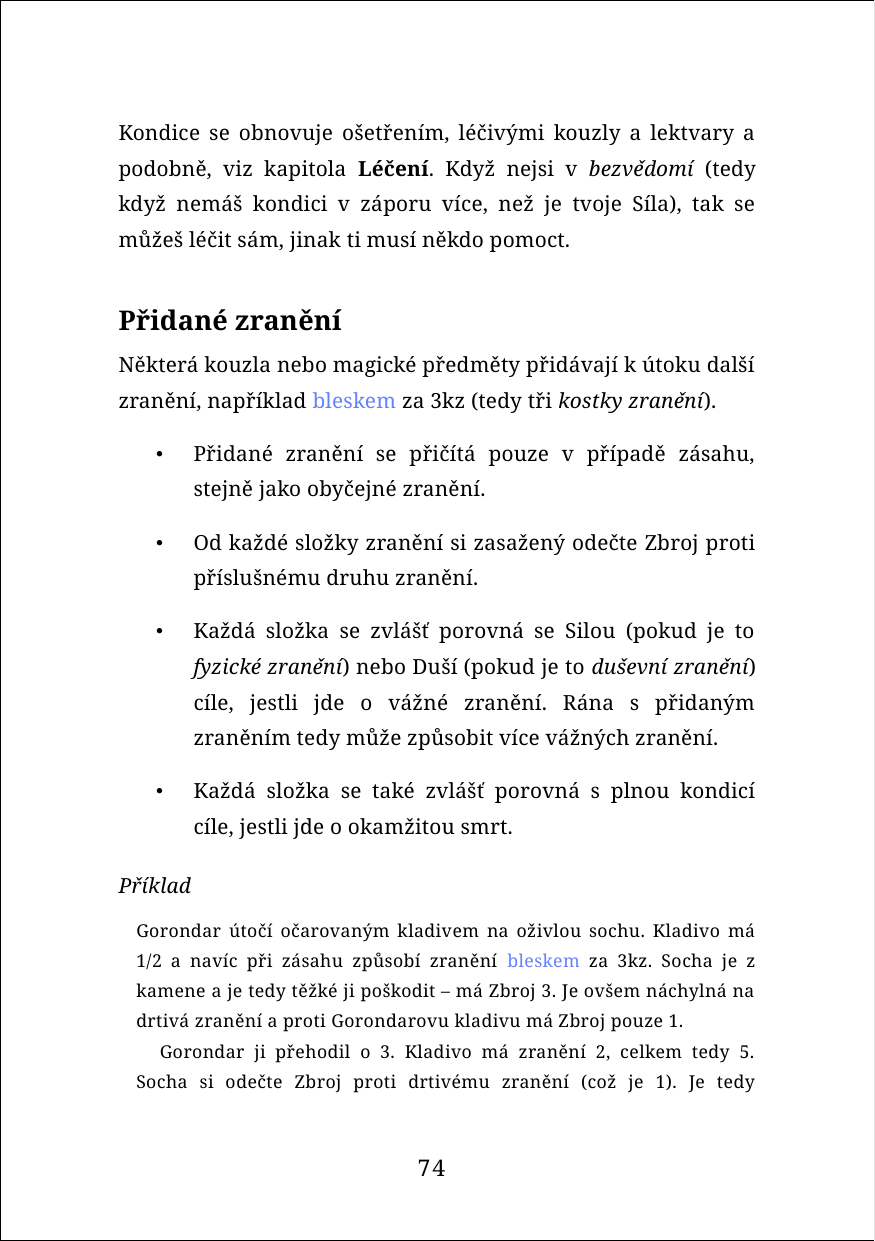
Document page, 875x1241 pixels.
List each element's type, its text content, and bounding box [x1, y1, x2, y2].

list Každá složka se také zvlášť porovná s plnou kondicí cíle, jestli jde o okamžitou smrt. [156, 776, 756, 840]
list Od každé složky zranění si zasažený odečte Zbroj proti příslušnému druhu zranění. [156, 528, 756, 592]
text Kondice se obnovuje ošetřením, léčivými kouzly a lektvary a podobně, viz kapitola Léčení. Když nejsi v bezvědomí (tedy když nemáš kondici v záporu více, než je tvoje Síla), tak se můžeš léčit sám, jinak ti musí někdo pomoct. [118, 118, 756, 253]
text Příklad [118, 871, 756, 899]
list Každá složka se zvlášť porovná se Silou (pokud je to fyzické zranění) nebo Duší (pokud je to duševní zranění) cíle, jestli jde o vážné zranění. Rána s přidaným zraněním tedy může způsobit více vážných zranění. [156, 617, 756, 752]
text Gorondar útočí očarovaným kladivem na oživlou sochu. Kladivo má 1/2 a navíc při zásahu způsobí zranění bleskem za 3kz. Socha je z kamene a je tedy těžké ji poškodit – má Zbroj 3. Je ovšem náchylná na drtivá zranění a proti Gorondarovu kladivu má Zbroj pouze 1. Gorondar ji přehodil o 3. Kladivo má zranění 2, celkem tedy 5. Socha si odečte Zbroj proti drtivému zranění (což je 1). Je tedy [136, 918, 756, 1093]
text Některá kouzla nebo magické předměty přidávají k útoku další zranění, například bleskem za 3kz (tedy tři kostky zranění). [118, 350, 756, 414]
list Přidané zranění se přičítá pouze v případě zásahu, stejně jako obyčejné zranění. [156, 439, 756, 503]
subtitle Přidané zranění [118, 302, 756, 338]
